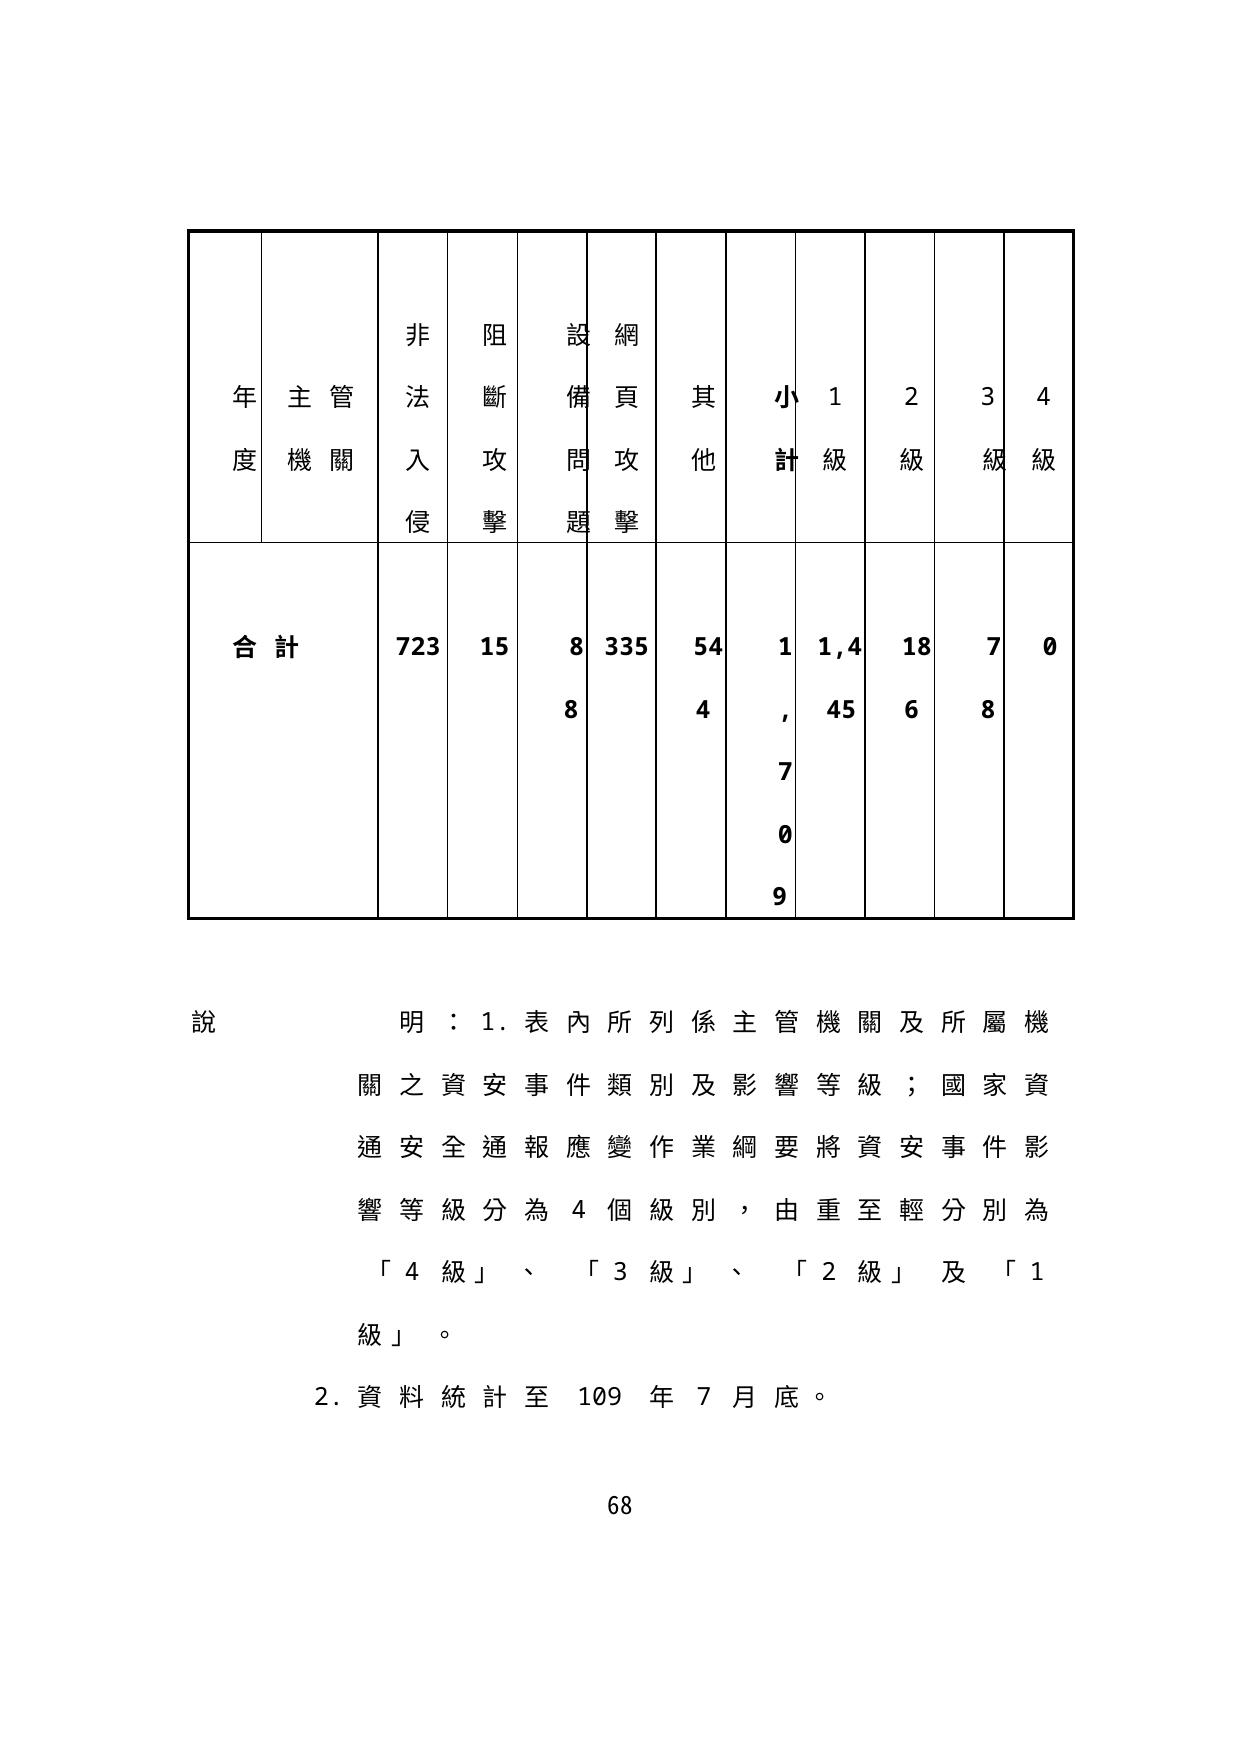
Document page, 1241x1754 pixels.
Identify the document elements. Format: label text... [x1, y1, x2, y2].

table_cell 186 [866, 543, 934, 917]
table_cell 1,445 [796, 543, 864, 917]
text 2.資料統計至109年7月底。 [306, 1354, 1058, 1417]
table_cell 合計 [190, 543, 377, 917]
table_header 3級 [935, 233, 1003, 542]
table_cell 335 [588, 543, 655, 917]
table_header 1級 [796, 233, 864, 542]
table_header 阻斷攻擊 [448, 233, 517, 542]
table_cell 723 [379, 543, 447, 917]
text 說 明：1.表內所列係主管機關及所屬機關之資安事件類別及影響等級；國家資通安全通報應變作業綱要將資安事件影響等級分為4個級別，由重至輕分別為「4級」、「3級」、「2級」及「1級」。 [183, 979, 1058, 1354]
table_header 4級 [1005, 233, 1072, 542]
table_cell 544 [657, 543, 725, 917]
table_header 非法入侵 [379, 233, 447, 542]
table_header 小計 [727, 233, 795, 542]
table_header 主管機關 [262, 233, 377, 542]
table_header 年度 [190, 233, 261, 542]
table_header 其他 [657, 233, 725, 542]
table_cell 78 [935, 543, 1003, 917]
table_cell 0 [1005, 543, 1072, 917]
table_cell 88 [518, 543, 586, 917]
table_cell 15 [448, 543, 517, 917]
table_cell 1,709 [727, 543, 795, 917]
table_header 設備問題 [518, 233, 586, 542]
table_header 2級 [866, 233, 934, 542]
table_header 網頁攻擊 [588, 233, 655, 542]
